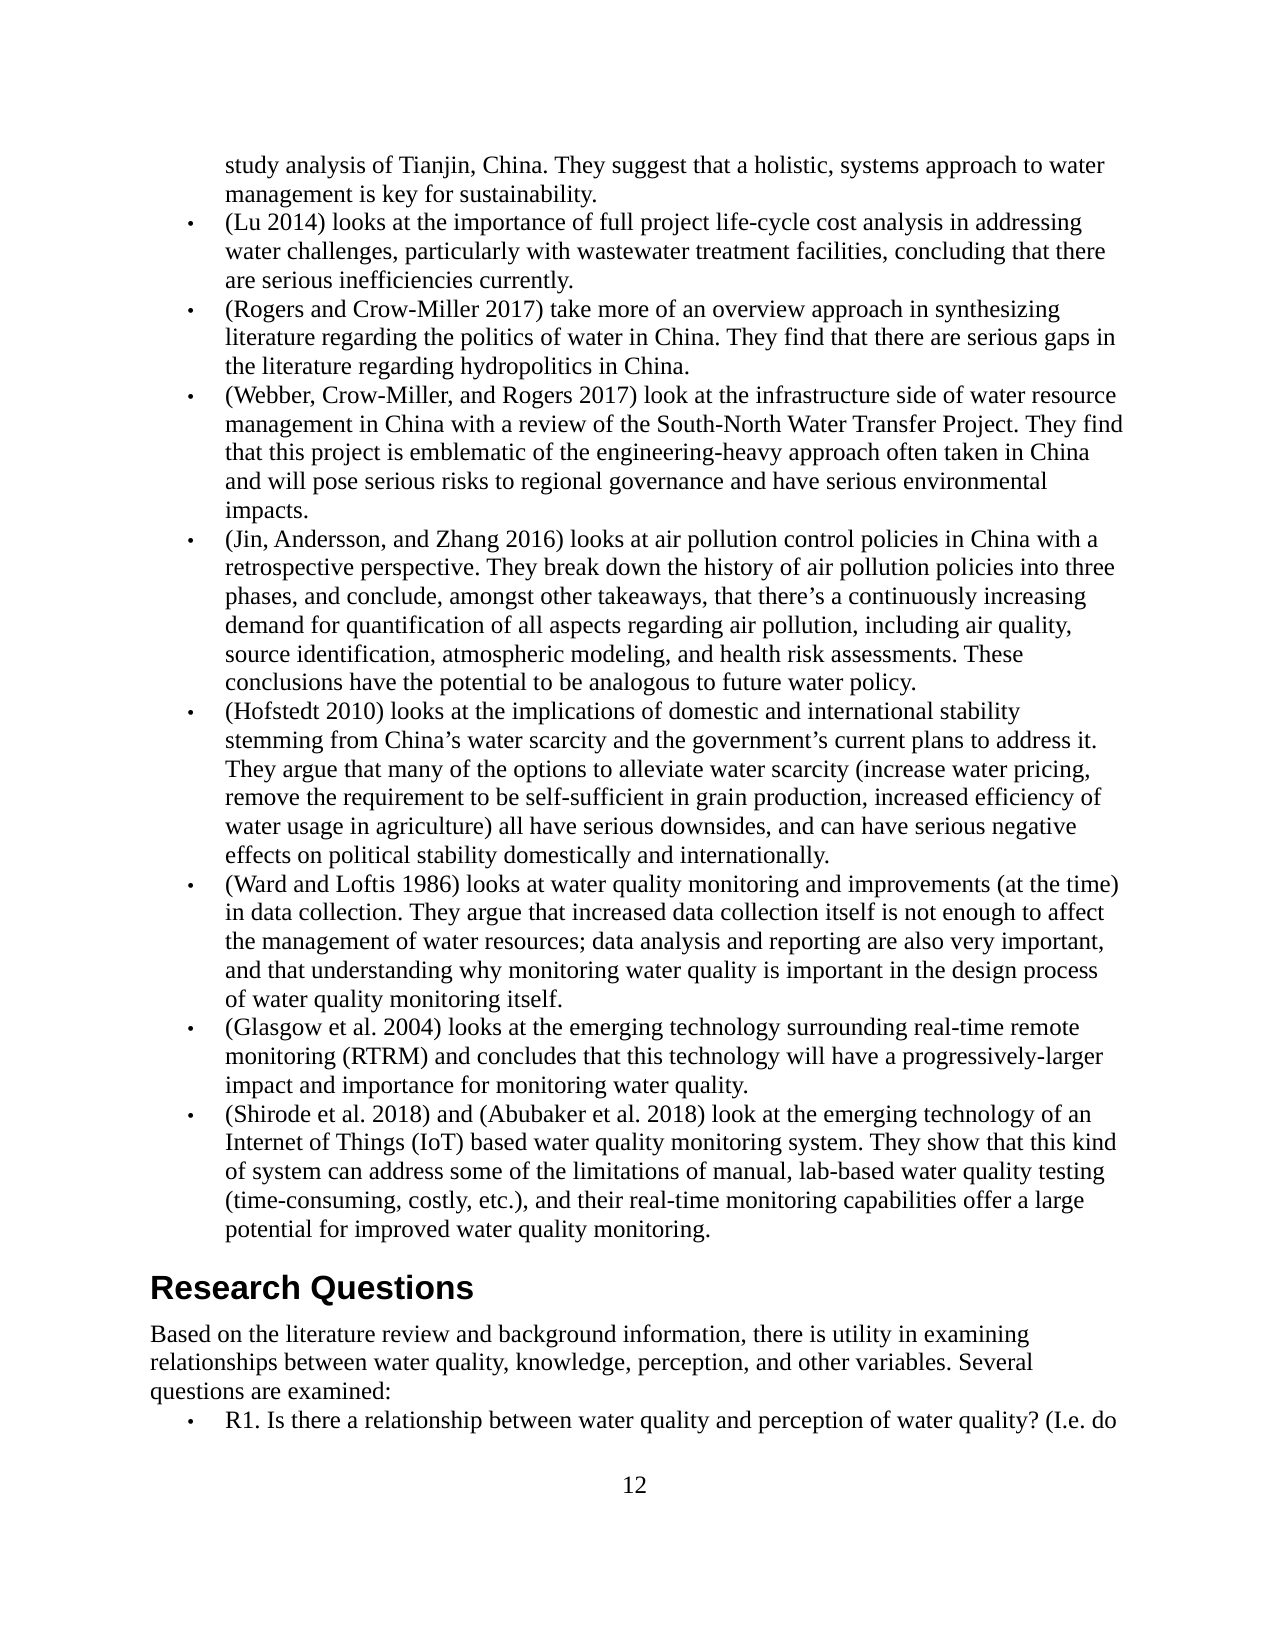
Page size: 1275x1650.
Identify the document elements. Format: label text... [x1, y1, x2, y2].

list study analysis of Tianjin, China. They suggest that a holistic, systems approach to water management is key for sustainability. [187, 150, 1125, 207]
list (Shirode et al. 2018) and (Abubaker et al. 2018) look at the emerging technology of an Internet of Things (IoT) based water quality monitoring system. They show that this kind of system can address some of the limitations of manual, lab-based water quality testing (time-consuming, costly, etc.), and their real-time monitoring capabilities offer a large potential for improved water quality monitoring. [187, 1099, 1125, 1242]
list (Webber, Crow-Miller, and Rogers 2017) look at the infrastructure side of water resource management in China with a review of the South-North Water Transfer Project. They find that this project is emblematic of the engineering-heavy approach often taken in China and will pose serious risks to regional governance and have serious environmental impacts. [187, 380, 1125, 524]
list (Hofstedt 2010) looks at the implications of domestic and international stability stemming from China’s water scarcity and the government’s current plans to address it. They argue that many of the options to alleviate water scarcity (increase water pricing, remove the requirement to be self-sufficient in grain production, increased efficiency of water usage in agriculture) all have serious downsides, and can have serious negative effects on political stability domestically and internationally. [187, 696, 1125, 869]
list (Glasgow et al. 2004) looks at the emerging technology surrounding real-time remote monitoring (RTRM) and concludes that this technology will have a progressively-larger impact and importance for monitoring water quality. [187, 1012, 1125, 1099]
list (Jin, Andersson, and Zhang 2016) looks at air pollution control policies in China with a retrospective perspective. They break down the history of air pollution policies into three phases, and conclude, amongst other takeaways, that there’s a continuously increasing demand for quantification of all aspects regarding air pollution, including air quality, source identification, atmospheric modeling, and health risk assessments. These conclusions have the potential to be analogous to future water policy. [187, 524, 1125, 696]
list R1. Is there a relationship between water quality and perception of water quality? (I.e. do [187, 1405, 1125, 1434]
text Based on the literature review and background information, there is utility in examining relationships between water quality, knowledge, perception, and other variables. Several questions are examined: [150, 1319, 1125, 1405]
list (Ward and Loftis 1986) looks at water quality monitoring and improvements (at the time) in data collection. They argue that increased data collection itself is not enough to affect the management of water resources; data analysis and reporting are also very important, and that understanding why monitoring water quality is important in the design process of water quality monitoring itself. [187, 869, 1125, 1012]
list (Lu 2014) looks at the importance of full project life-cycle cost analysis in addressing water challenges, particularly with wastewater treatment facilities, concluding that there are serious inefficiencies currently. [187, 207, 1125, 294]
list (Rogers and Crow-Miller 2017) take more of an overview approach in synthesizing literature regarding the politics of water in China. They find that there are serious gaps in the literature regarding hydropolitics in China. [187, 294, 1125, 380]
subtitle Research Questions [150, 1267, 1125, 1306]
